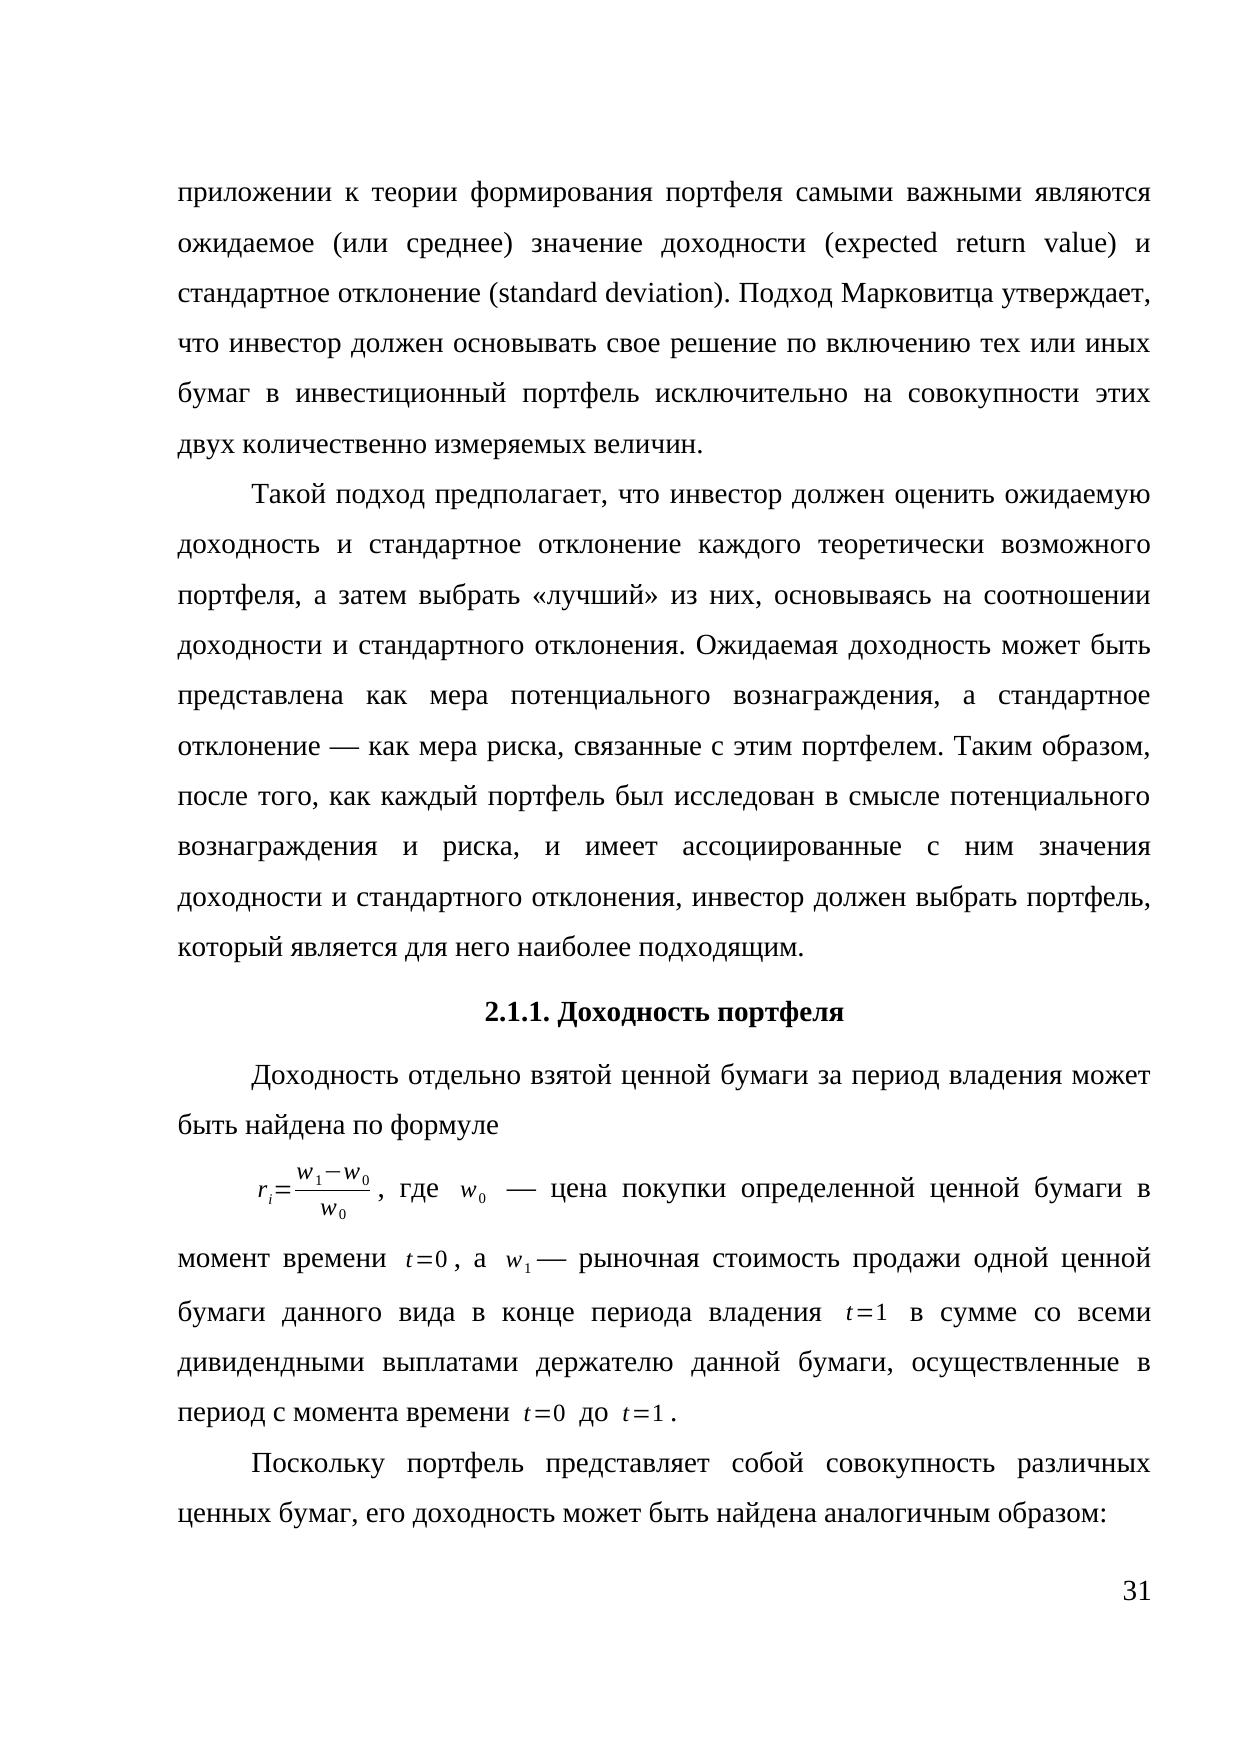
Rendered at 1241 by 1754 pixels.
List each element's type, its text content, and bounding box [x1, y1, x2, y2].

subtitle 2.1.1. Доходность портфеля [177, 994, 1152, 1027]
text , где — цена покупки определенной ценной бумаги в момент времени , а — рыночная стоимость продажи одной ценной бумаги данного вида в конце периода владения в сумме со всеми дивидендными выплатами держателю данной бумаги, осуществленные в период с момента времени до . [177, 1157, 1152, 1428]
text приложении к теории формирования портфеля самыми важными являются ожидаемое (или среднее) значение доходности (expected return value) и стандартное отклонение (standard deviation). Подход Марковитца утверждает, что инвестор должен основывать свое решение по включению тех или иных бумаг в инвестиционный портфель исключительно на совокупности этих двух количественно измеряемых величин. [177, 174, 1152, 459]
text Такой подход предполагает, что инвестор должен оценить ожидаемую доходность и стандартное отклонение каждого теоретически возможного портфеля, а затем выбрать «лучший» из них, основываясь на соотношении доходности и стандартного отклонения. Ожидаемая доходность может быть представлена как мера потенциального вознаграждения, а стандартное отклонение — как мера риска, связанные с этим портфелем. Таким образом, после того, как каждый портфель был исследован в смысле потенциального вознаграждения и риска, и имеет ассоциированные с ним значения доходности и стандартного отклонения, инвестор должен выбрать портфель, который является для него наиболее подходящим. [177, 476, 1152, 963]
text Доходность отдельно взятой ценной бумаги за период владения может быть найдена по формуле [177, 1057, 1152, 1141]
text Поскольку портфель представляет собой совокупность различных ценных бумаг, его доходность может быть найдена аналогичным образом: [177, 1445, 1152, 1529]
